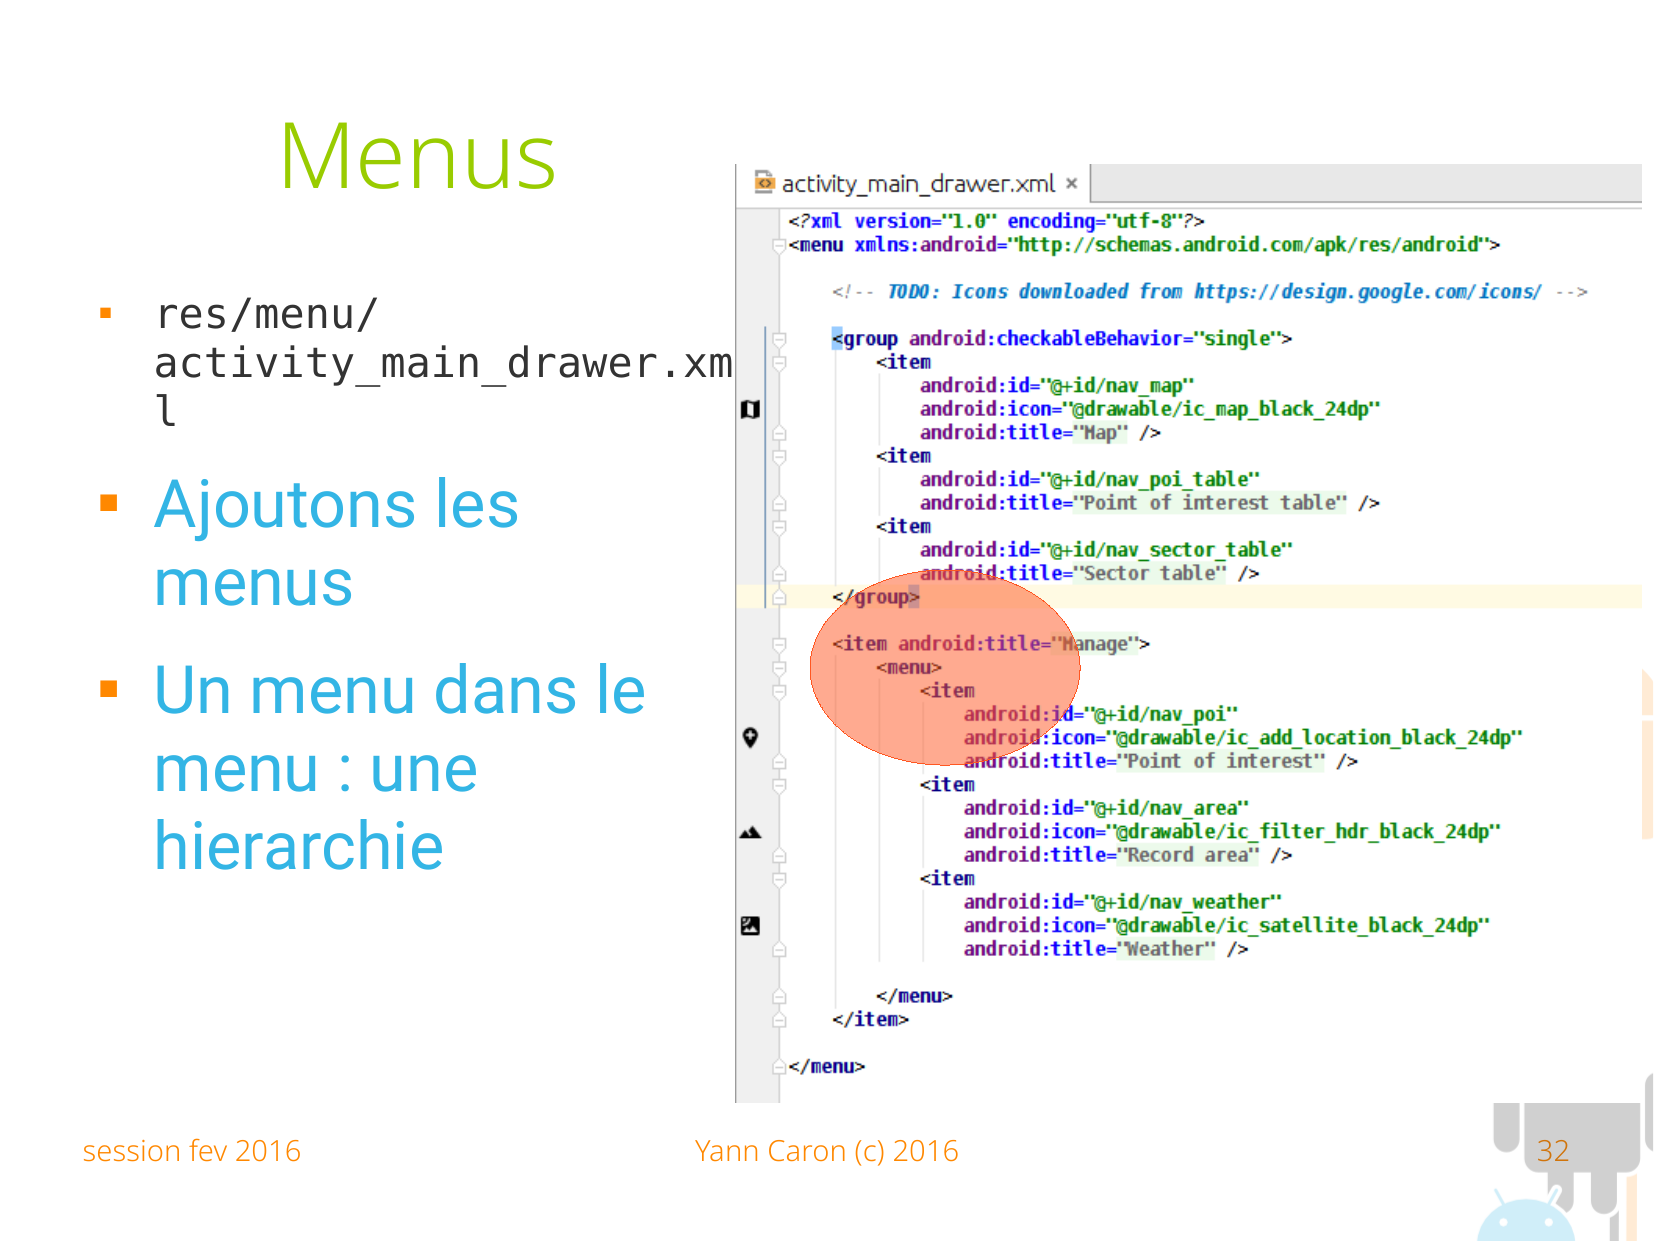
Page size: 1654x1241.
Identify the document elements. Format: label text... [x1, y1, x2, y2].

picture [240, 164, 1654, 1241]
text_box [810, 570, 1081, 766]
title Menus [82, 49, 753, 257]
list res/menu/activity_main_drawer.xml Ajoutons les menus Un menu dans le menu : une hierarchie [82, 290, 736, 1010]
